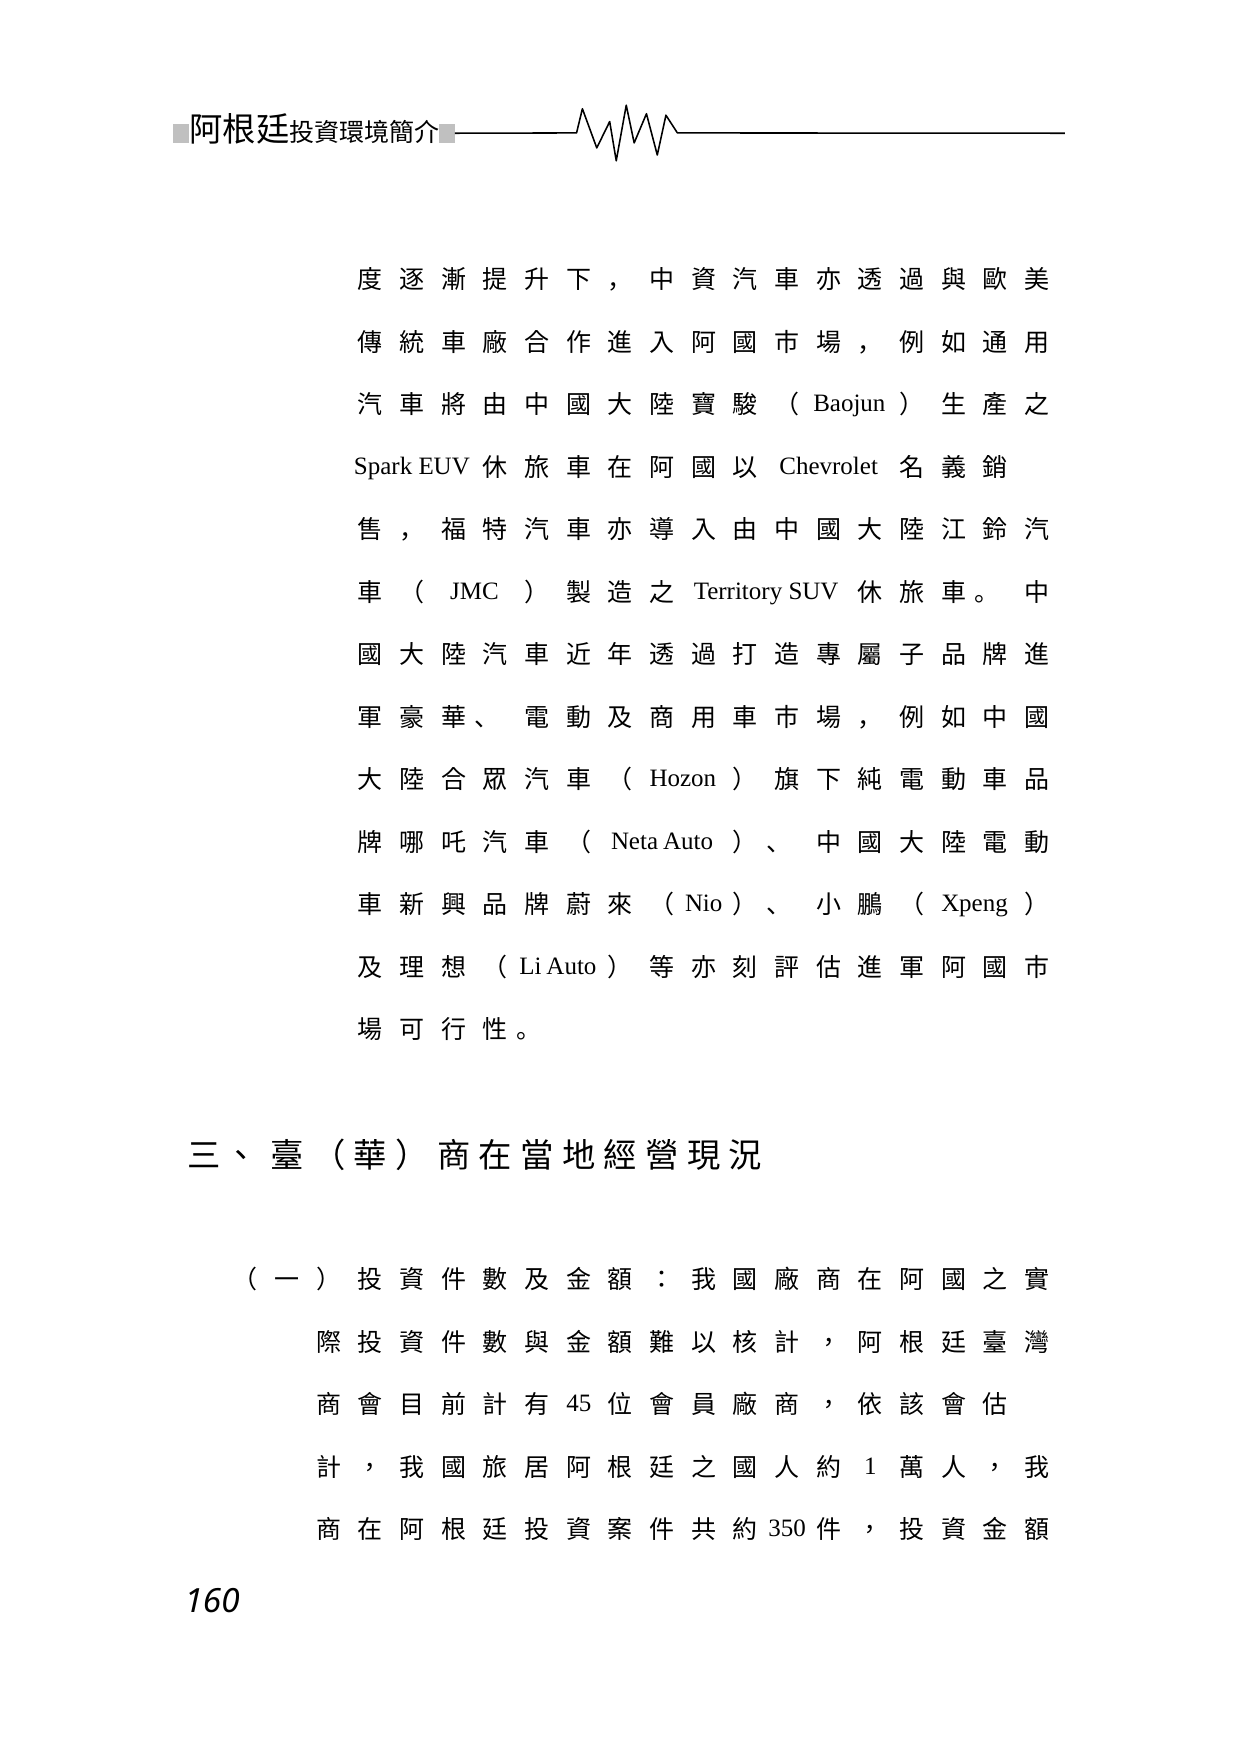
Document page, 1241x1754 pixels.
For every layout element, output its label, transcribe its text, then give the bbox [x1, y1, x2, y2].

text 三、臺（華）商在當地經營現況 [183, 1111, 1058, 1174]
text （一）投資件數及金額：我國廠商在阿國之實際投資件數與金額難以核計，阿根廷臺灣商會目前計有45位會員廠商，依該會估計，我國旅居阿根廷之國人約1萬人，我商在阿根廷投資案件共約350件，投資金額 [207, 1236, 1058, 1549]
text 度逐漸提升下，中資汽車亦透過與歐美傳統車廠合作進入阿國市場，例如通用汽車將由中國大陸寶駿（Baojun）生產之Spark EUV休旅車在阿國以Chevrolet名義銷售，福特汽車亦導入由中國大陸江鈴汽車（JMC）製造之Territory SUV休旅車。中國大陸汽車近年透過打造專屬子品牌進軍豪華、電動及商用車市場，例如中國大陸合眾汽車（Hozon）旗下純電動車品牌哪吒汽車（Neta Auto）、中國大陸電動車新興品牌蔚來（Nio）、小鵬（Xpeng）及理想（Li Auto）等亦刻評估進軍阿國市場可行性。 [330, 236, 1058, 1049]
